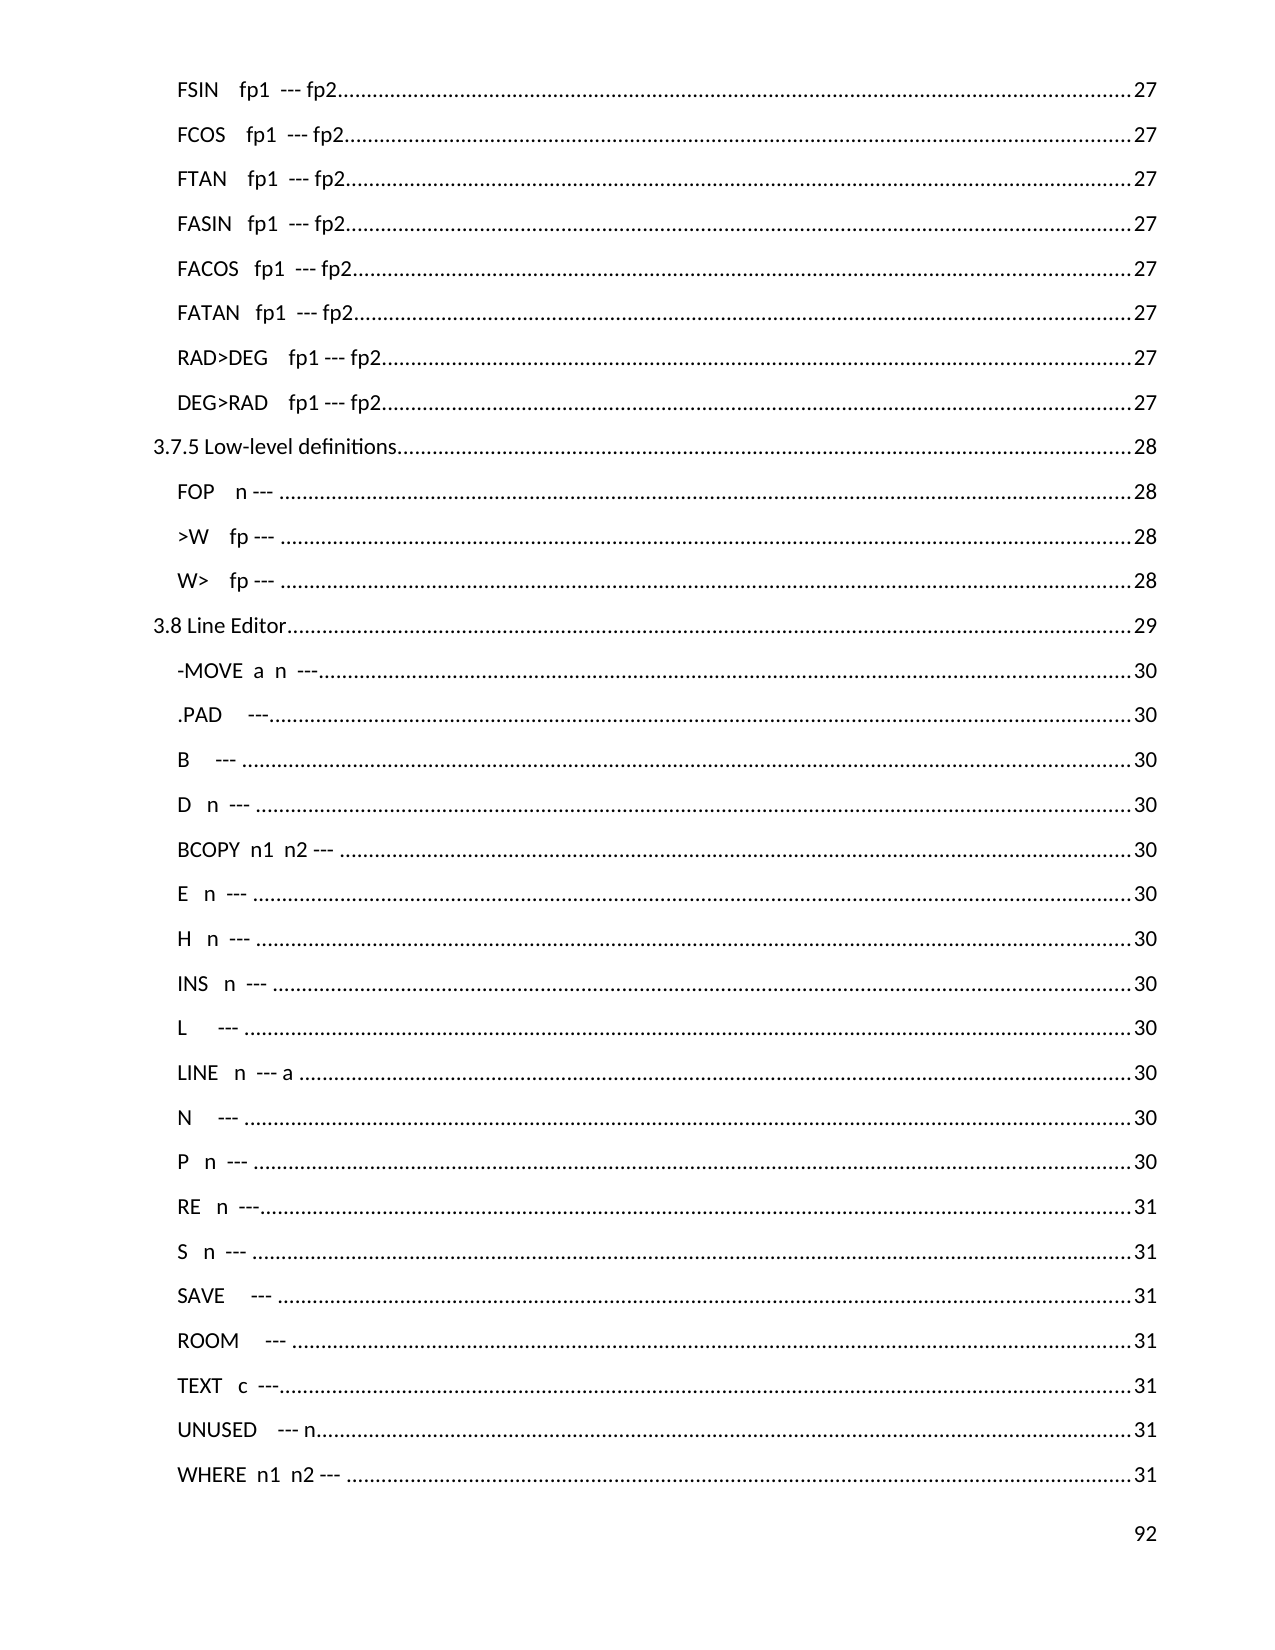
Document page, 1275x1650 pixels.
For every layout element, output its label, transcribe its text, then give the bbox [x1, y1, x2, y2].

text L --- 30 [177, 1013, 1157, 1041]
text BCOPY n1 n2 --- 30 [177, 835, 1157, 863]
text RE n --- 31 [177, 1192, 1157, 1220]
text FASIN fp1 --- fp2 27 [177, 209, 1157, 237]
text FACOS fp1 --- fp2 27 [177, 254, 1157, 282]
text >W fp --- 28 [177, 522, 1157, 550]
text B --- 30 [177, 745, 1157, 773]
text N --- 30 [177, 1103, 1157, 1131]
text FOP n --- 28 [177, 477, 1157, 505]
text ROOM --- 31 [177, 1326, 1157, 1354]
text 3.7.5 Low-level definitions. 28 [148, 432, 1157, 461]
text 3.8 Line Editor 29 [148, 611, 1157, 639]
text S n --- 31 [177, 1237, 1157, 1265]
text RAD>DEG fp1 --- fp2 27 [177, 343, 1157, 371]
text SAVE --- 31 [177, 1282, 1157, 1309]
text P n --- 30 [177, 1147, 1157, 1176]
text FATAN fp1 --- fp2 27 [177, 298, 1157, 326]
text UNUSED --- n 31 [177, 1416, 1157, 1444]
text INS n --- 30 [177, 969, 1157, 997]
text -MOVE a n --- 30 [177, 656, 1157, 684]
text D n --- 30 [177, 790, 1157, 818]
text WHERE n1 n2 --- 31 [177, 1460, 1157, 1488]
text W> fp --- 28 [177, 567, 1157, 594]
text .PAD --- 30 [177, 701, 1157, 729]
text LINE n --- a 30 [177, 1058, 1157, 1086]
text FSIN fp1 --- fp2 27 [177, 75, 1157, 103]
text FTAN fp1 --- fp2 27 [177, 164, 1157, 192]
text H n --- 30 [177, 924, 1157, 952]
text TEXT c --- 31 [177, 1371, 1157, 1399]
text E n --- 30 [177, 879, 1157, 907]
text DEG>RAD fp1 --- fp2 27 [177, 388, 1157, 416]
text FCOS fp1 --- fp2 27 [177, 120, 1157, 148]
